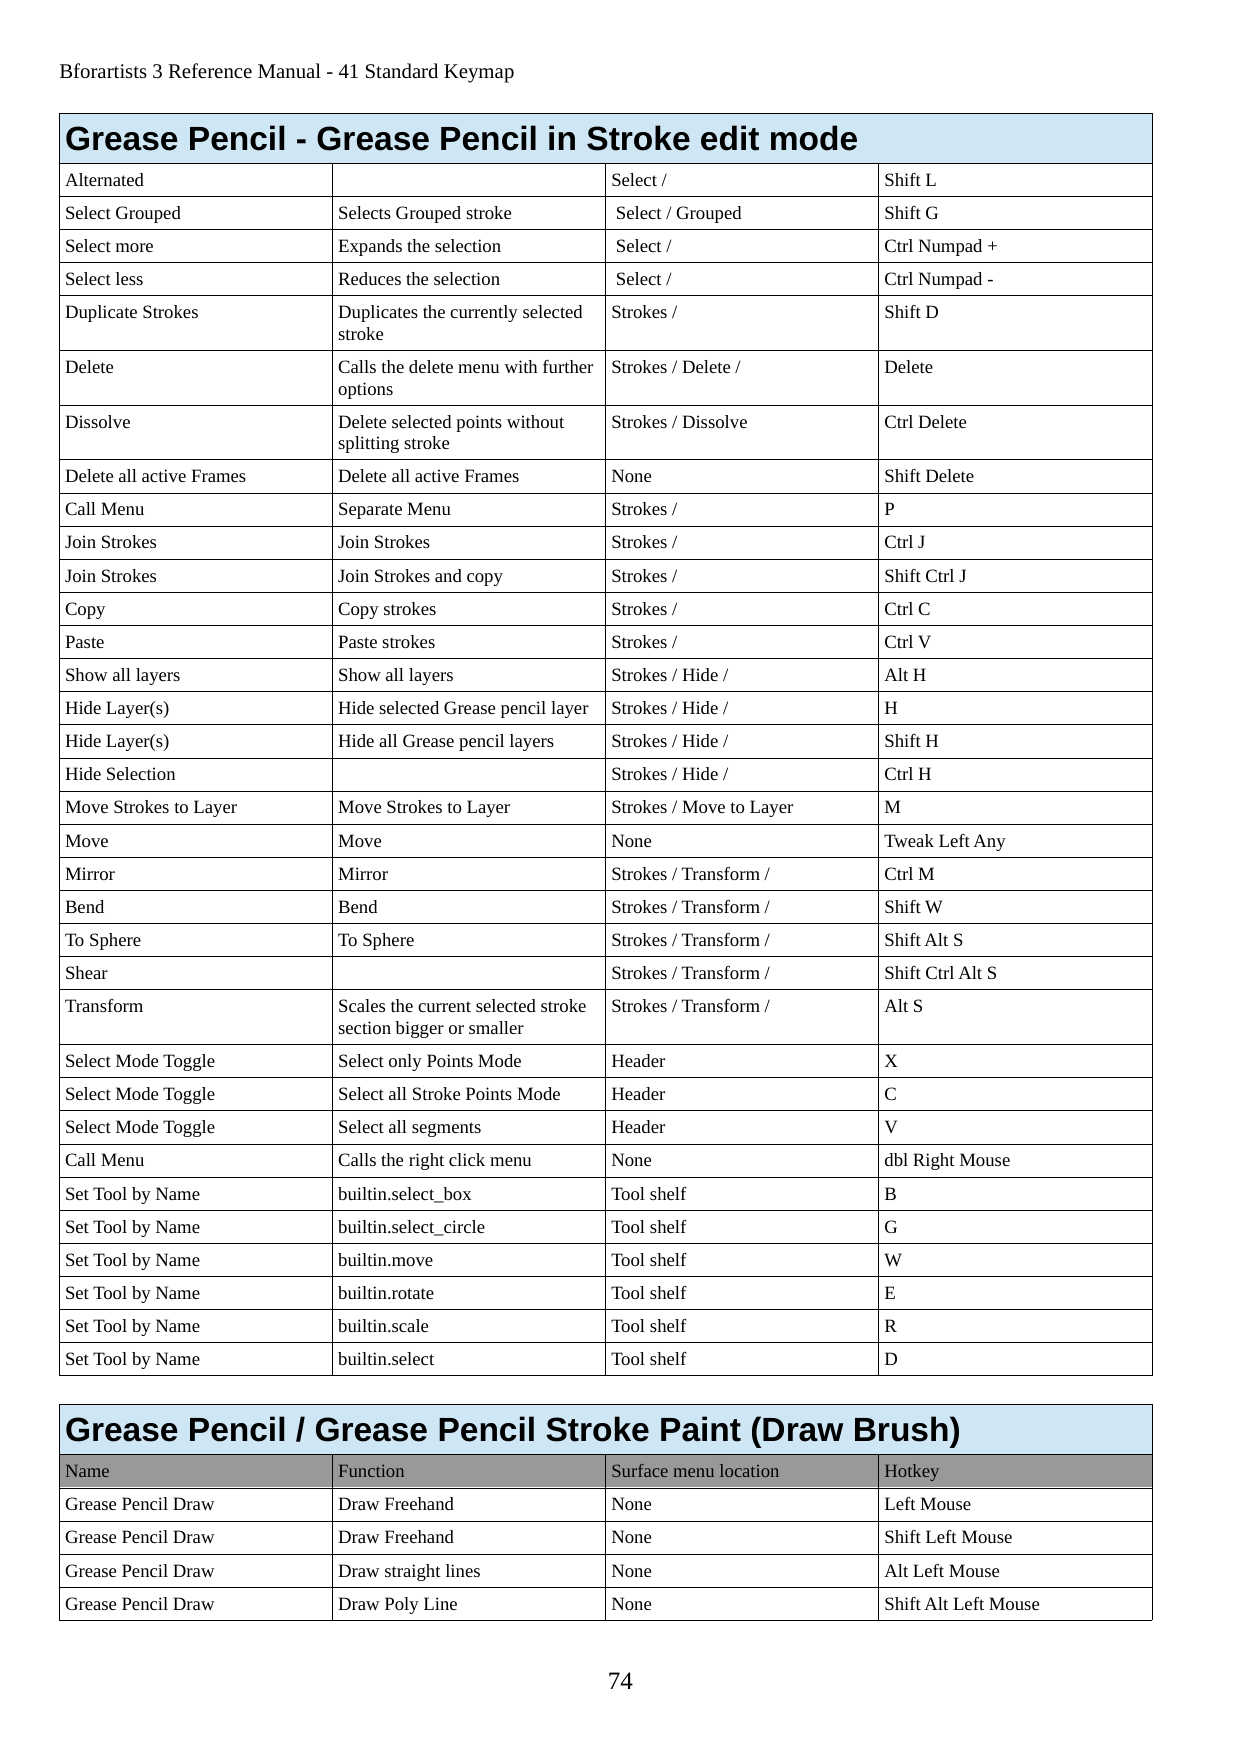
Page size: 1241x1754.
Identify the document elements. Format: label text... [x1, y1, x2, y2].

table_cell Bend [60, 891, 332, 923]
table_cell Move [60, 825, 332, 857]
table_cell Grease Pencil Draw [60, 1489, 332, 1521]
table_cell None [606, 825, 878, 857]
table_cell Select Mode Toggle [60, 1045, 332, 1077]
table_cell Dissolve [60, 406, 332, 459]
table_cell Shift L [879, 164, 1152, 196]
table_cell Shift Ctrl Alt S [879, 957, 1152, 989]
table_cell Header [606, 1111, 878, 1143]
table_cell Shift G [879, 197, 1152, 229]
table_cell [333, 957, 605, 989]
table_cell Ctrl V [879, 626, 1152, 658]
table_cell Shift Left Mouse [879, 1522, 1152, 1554]
table_cell Delete all active Frames [60, 460, 332, 492]
table_cell Alt H [879, 659, 1152, 691]
table_cell Header [606, 1078, 878, 1110]
table_cell Set Tool by Name [60, 1277, 332, 1309]
table_cell Strokes / Transform / [606, 891, 878, 923]
table_cell Strokes / Transform / [606, 924, 878, 956]
table_cell To Sphere [333, 924, 605, 956]
table_cell builtin.scale [333, 1310, 605, 1342]
table_cell Paste strokes [333, 626, 605, 658]
table_cell Shift Alt Left Mouse [879, 1588, 1152, 1620]
table_cell Select Mode Toggle [60, 1078, 332, 1110]
table_cell Delete selected points without splitting stroke [333, 406, 605, 459]
table_cell Mirror [333, 858, 605, 890]
table_cell Mirror [60, 858, 332, 890]
table_cell Select Mode Toggle [60, 1111, 332, 1143]
table_cell Alt S [879, 990, 1152, 1044]
table_cell Shift W [879, 891, 1152, 923]
table_cell Strokes / [606, 527, 878, 559]
table_cell Ctrl H [879, 759, 1152, 791]
table_cell Ctrl Delete [879, 406, 1152, 459]
table_cell G [879, 1211, 1152, 1243]
table_cell None [606, 460, 878, 492]
table_cell Bend [333, 891, 605, 923]
table_cell Duplicates the currently selected stroke [333, 296, 605, 350]
table_cell builtin.move [333, 1244, 605, 1276]
table_cell Scales the current selected stroke section bigger or smaller [333, 990, 605, 1044]
table_cell Ctrl M [879, 858, 1152, 890]
table_cell Selects Grouped stroke [333, 197, 605, 229]
table_cell Paste [60, 626, 332, 658]
table_cell M [879, 792, 1152, 824]
table_cell V [879, 1111, 1152, 1143]
table_cell Hide Layer(s) [60, 692, 332, 724]
table_cell Strokes / Transform / [606, 858, 878, 890]
table_cell Hotkey [879, 1455, 1152, 1487]
table_cell Set Tool by Name [60, 1343, 332, 1375]
table_cell To Sphere [60, 924, 332, 956]
table_header Grease Pencil / Grease Pencil Stroke Paint (Draw Brush) [60, 1405, 1152, 1454]
table_cell Draw Poly Line [333, 1588, 605, 1620]
table_cell Strokes / [606, 494, 878, 526]
table_cell Grease Pencil Draw [60, 1588, 332, 1620]
table_cell None [606, 1588, 878, 1620]
table_cell Surface menu location [606, 1455, 878, 1487]
table_cell Select Grouped [60, 197, 332, 229]
table_cell Select / [606, 164, 878, 196]
table_header Grease Pencil - Grease Pencil in Stroke edit mode [60, 114, 1152, 163]
table_cell Select all Stroke Points Mode [333, 1078, 605, 1110]
table_cell Hide all Grease pencil layers [333, 725, 605, 757]
table_cell builtin.select_box [333, 1178, 605, 1210]
table_cell Tweak Left Any [879, 825, 1152, 857]
table_cell Grease Pencil Draw [60, 1555, 332, 1587]
table_cell Grease Pencil Draw [60, 1522, 332, 1554]
table_cell Call Menu [60, 494, 332, 526]
table_cell Tool shelf [606, 1244, 878, 1276]
table_cell builtin.rotate [333, 1277, 605, 1309]
table_cell Hide Layer(s) [60, 725, 332, 757]
table_cell Delete all active Frames [333, 460, 605, 492]
table_cell Ctrl J [879, 527, 1152, 559]
table_cell Tool shelf [606, 1277, 878, 1309]
table_cell Strokes / [606, 560, 878, 592]
table_cell Duplicate Strokes [60, 296, 332, 350]
table_cell C [879, 1078, 1152, 1110]
table_cell E [879, 1277, 1152, 1309]
table_cell Ctrl C [879, 593, 1152, 625]
table_cell Strokes / Dissolve [606, 406, 878, 459]
table_cell Shift Alt S [879, 924, 1152, 956]
table_cell builtin.select_circle [333, 1211, 605, 1243]
table_cell Set Tool by Name [60, 1178, 332, 1210]
table_cell Set Tool by Name [60, 1211, 332, 1243]
table_cell Alternated [60, 164, 332, 196]
table_cell Strokes / Hide / [606, 692, 878, 724]
table_cell Expands the selection [333, 230, 605, 262]
table_cell Shift Delete [879, 460, 1152, 492]
table_cell D [879, 1343, 1152, 1375]
table_cell Tool shelf [606, 1310, 878, 1342]
table_cell R [879, 1310, 1152, 1342]
table_cell Shear [60, 957, 332, 989]
table_cell None [606, 1522, 878, 1554]
table_cell Shift D [879, 296, 1152, 350]
table_cell Select more [60, 230, 332, 262]
table_cell Join Strokes [60, 527, 332, 559]
table_cell P [879, 494, 1152, 526]
table_cell Shift H [879, 725, 1152, 757]
table_cell Show all layers [333, 659, 605, 691]
table_cell Ctrl Numpad + [879, 230, 1152, 262]
table_cell Delete [60, 351, 332, 405]
table_cell Join Strokes [333, 527, 605, 559]
table_cell Select / [606, 230, 878, 262]
table_cell Tool shelf [606, 1343, 878, 1375]
table_cell Select all segments [333, 1111, 605, 1143]
table_cell Strokes / Hide / [606, 759, 878, 791]
table_cell X [879, 1045, 1152, 1077]
table_cell Select only Points Mode [333, 1045, 605, 1077]
table_cell Strokes / Transform / [606, 990, 878, 1044]
table_cell Move [333, 825, 605, 857]
table_cell Join Strokes [60, 560, 332, 592]
table_cell Tool shelf [606, 1211, 878, 1243]
table_cell Function [333, 1455, 605, 1487]
table_cell Call Menu [60, 1145, 332, 1177]
table_cell [333, 759, 605, 791]
table_cell Copy [60, 593, 332, 625]
table_cell Strokes / [606, 593, 878, 625]
table_cell Calls the delete menu with further options [333, 351, 605, 405]
table_cell Strokes / Hide / [606, 725, 878, 757]
table_cell Draw Freehand [333, 1489, 605, 1521]
table_cell H [879, 692, 1152, 724]
table_cell Left Mouse [879, 1489, 1152, 1521]
table_cell Strokes / Hide / [606, 659, 878, 691]
table_cell W [879, 1244, 1152, 1276]
table_cell Name [60, 1455, 332, 1487]
table_cell Separate Menu [333, 494, 605, 526]
table_cell Shift Ctrl J [879, 560, 1152, 592]
table_cell dbl Right Mouse [879, 1145, 1152, 1177]
table_cell Transform [60, 990, 332, 1044]
table_cell Draw straight lines [333, 1555, 605, 1587]
table_cell builtin.select [333, 1343, 605, 1375]
table_cell Strokes / Transform / [606, 957, 878, 989]
table_cell Strokes / [606, 626, 878, 658]
table_cell Strokes / Move to Layer [606, 792, 878, 824]
table_cell Select / Grouped [606, 197, 878, 229]
table_cell Hide selected Grease pencil layer [333, 692, 605, 724]
table_cell Draw Freehand [333, 1522, 605, 1554]
table_cell Tool shelf [606, 1178, 878, 1210]
table_cell Header [606, 1045, 878, 1077]
table_cell Show all layers [60, 659, 332, 691]
table_cell None [606, 1145, 878, 1177]
table_cell Strokes / [606, 296, 878, 350]
table_cell Calls the right click menu [333, 1145, 605, 1177]
table_cell B [879, 1178, 1152, 1210]
table_cell Strokes / Delete / [606, 351, 878, 405]
table_cell Set Tool by Name [60, 1310, 332, 1342]
table_cell Hide Selection [60, 759, 332, 791]
table_cell Delete [879, 351, 1152, 405]
table_cell None [606, 1489, 878, 1521]
table_cell Select less [60, 263, 332, 295]
table_cell Ctrl Numpad - [879, 263, 1152, 295]
table_cell Move Strokes to Layer [333, 792, 605, 824]
table_cell Select / [606, 263, 878, 295]
table_cell Copy strokes [333, 593, 605, 625]
table_cell Set Tool by Name [60, 1244, 332, 1276]
table_cell Join Strokes and copy [333, 560, 605, 592]
table_cell None [606, 1555, 878, 1587]
table_cell Move Strokes to Layer [60, 792, 332, 824]
table_cell Reduces the selection [333, 263, 605, 295]
table_cell [333, 164, 605, 196]
table_cell Alt Left Mouse [879, 1555, 1152, 1587]
